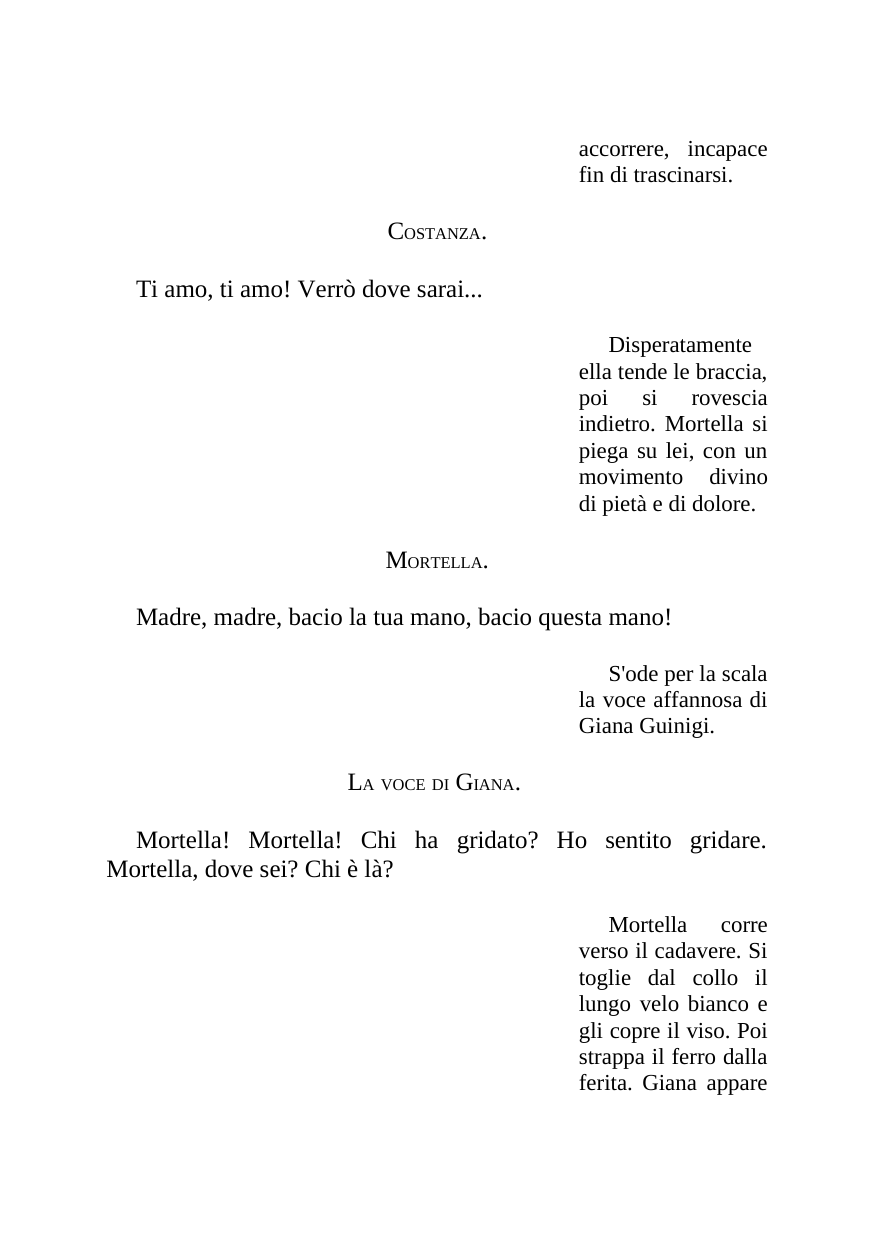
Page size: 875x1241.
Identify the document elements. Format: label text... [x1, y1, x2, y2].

text S'ode per la scala la voce affannosa di Giana Guinigi. [579, 660, 768, 739]
text Costanza. [106, 216, 768, 245]
text La voce di Giana. [106, 767, 768, 796]
text Mortella. [106, 545, 768, 573]
text accorrere, incapace fin di trascinarsi. [579, 135, 768, 188]
text Disperatamente ella tende le braccia, poi si rovescia indietro. Mortella si piega su lei, con un movimento divino di pietà e di dolore. [579, 331, 768, 516]
text Mortella corre verso il cadavere. Si toglie dal collo il lungo velo bianco e gli copre il viso. Poi strappa il ferro dalla ferita. Giana appare [579, 911, 768, 1096]
text Ti amo, ti amo! Verrò dove sarai... [106, 274, 768, 303]
text Mortella! Mortella! Chi ha gridato? Ho sentito gridare. Mortella, dove sei? Chi è là? [106, 825, 768, 882]
text Madre, madre, bacio la tua mano, bacio questa mano! [106, 602, 768, 631]
